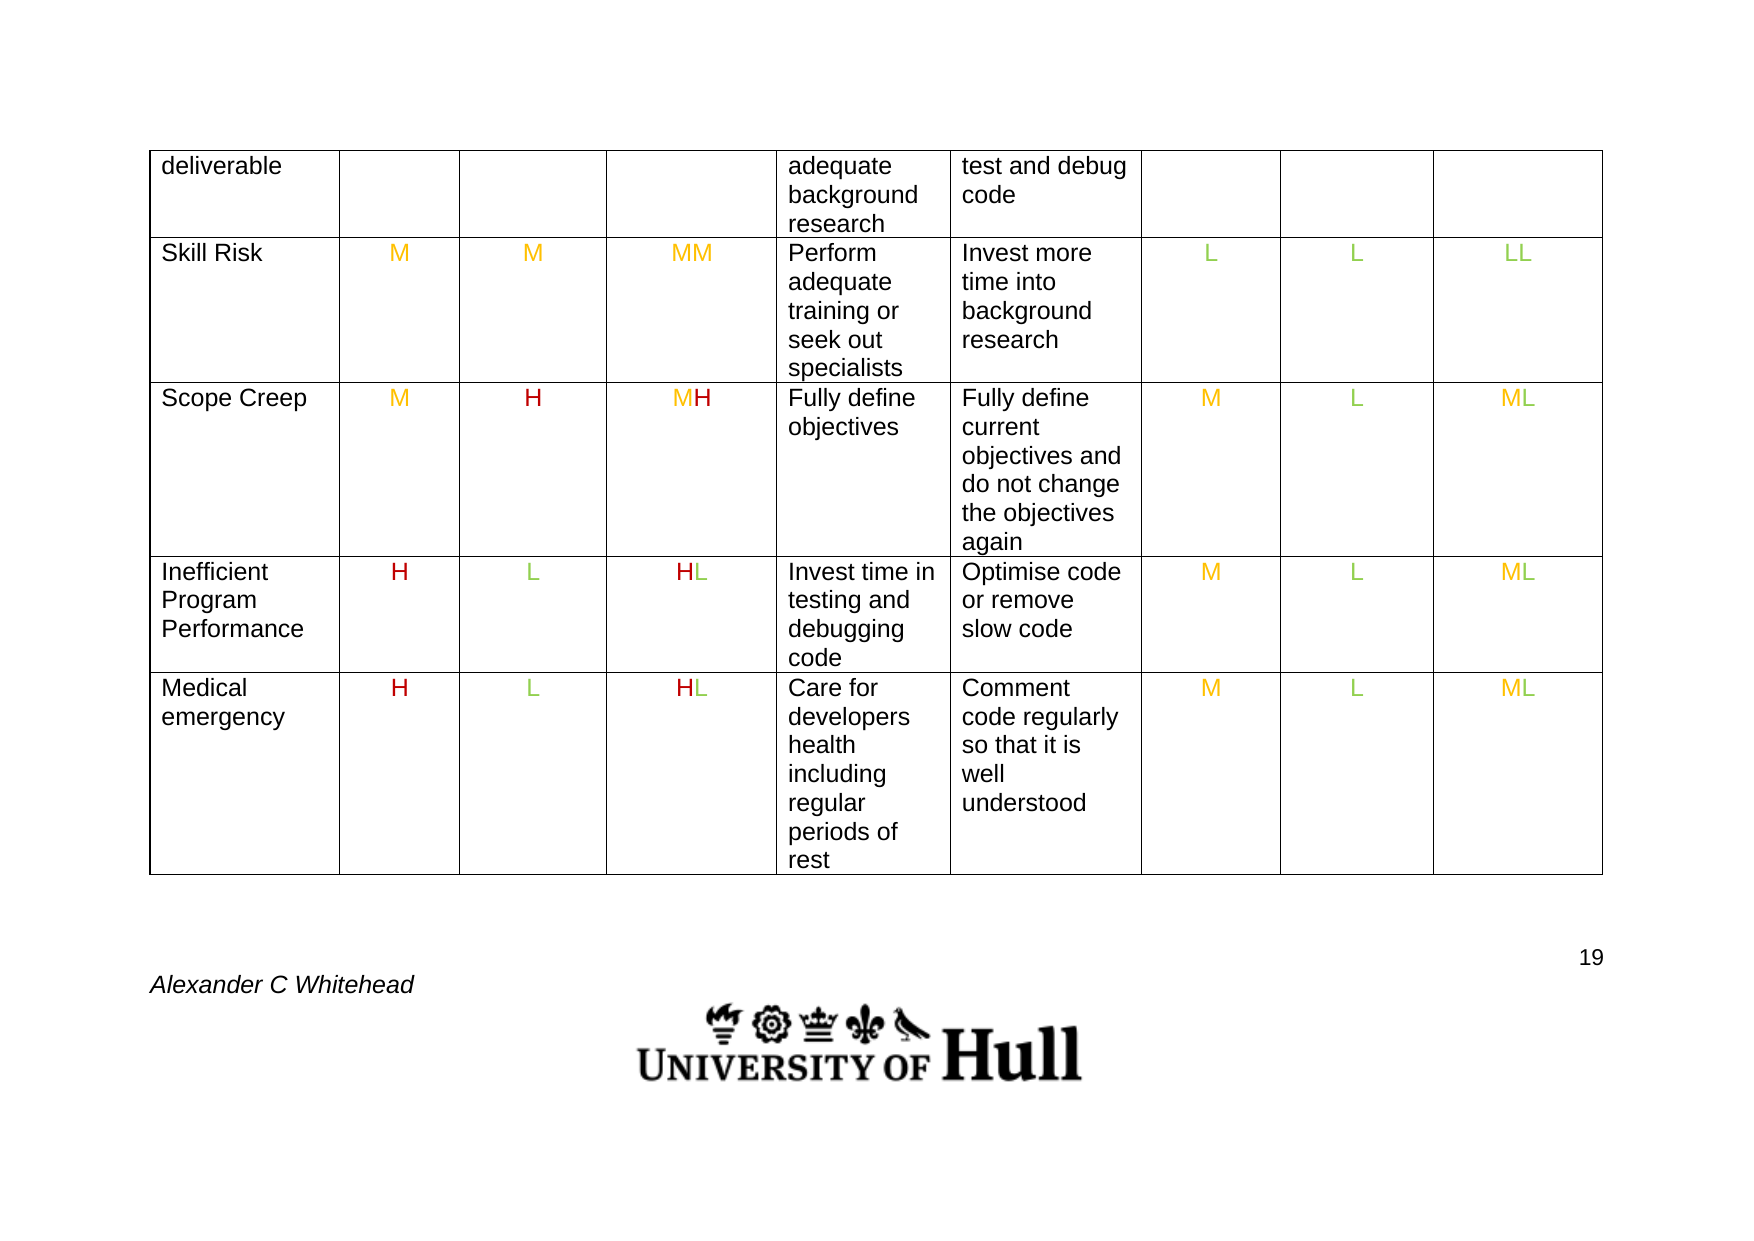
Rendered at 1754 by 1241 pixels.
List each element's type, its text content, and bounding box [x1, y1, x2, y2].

table_cell H [460, 383, 606, 556]
table_cell M [340, 383, 459, 556]
table_cell HL [607, 557, 776, 672]
table_cell H [340, 557, 459, 672]
table_cell M [460, 238, 606, 382]
table_cell [340, 151, 459, 237]
table_cell Perform adequate training or seek out specialists [777, 238, 950, 382]
table_cell Invest more time into background research [951, 238, 1141, 382]
table_cell L [1281, 673, 1433, 874]
table_cell L [1142, 238, 1280, 382]
table_cell Inefficient Program Performance [151, 557, 339, 672]
table_cell Fully define objectives [777, 383, 950, 556]
table_cell adequate background research [777, 151, 950, 237]
table_cell LL [1434, 238, 1602, 382]
table_cell ML [1434, 557, 1602, 672]
table_cell MM [607, 238, 776, 382]
table_cell M [1142, 383, 1280, 556]
table_cell ML [1434, 673, 1602, 874]
table_cell L [1281, 383, 1433, 556]
table_cell Care for developers health including regular periods of rest [777, 673, 950, 874]
table_cell MH [607, 383, 776, 556]
table_cell M [1142, 557, 1280, 672]
table_cell [1281, 151, 1433, 237]
table_cell Comment code regularly so that it is well understood [951, 673, 1141, 874]
table_cell [607, 151, 776, 237]
table_cell L [1281, 238, 1433, 382]
table_cell deliverable [151, 151, 339, 237]
table_cell [460, 151, 606, 237]
table_cell L [460, 673, 606, 874]
table_cell Scope Creep [151, 383, 339, 556]
table_cell H [340, 673, 459, 874]
table_cell Skill Risk [151, 238, 339, 382]
table_cell ML [1434, 383, 1602, 556]
table_cell Fully define current objectives and do not change the objectives again [951, 383, 1141, 556]
table_cell Medical emergency [151, 673, 339, 874]
table_cell L [1281, 557, 1433, 672]
table_cell [1142, 151, 1280, 237]
table_cell [1434, 151, 1602, 237]
table_cell HL [607, 673, 776, 874]
table_cell Invest time in testing and debugging code [777, 557, 950, 672]
table_cell M [1142, 673, 1280, 874]
table_cell test and debug code [951, 151, 1141, 237]
table_cell Optimise code or remove slow code [951, 557, 1141, 672]
table_cell L [460, 557, 606, 672]
table_cell M [340, 238, 459, 382]
